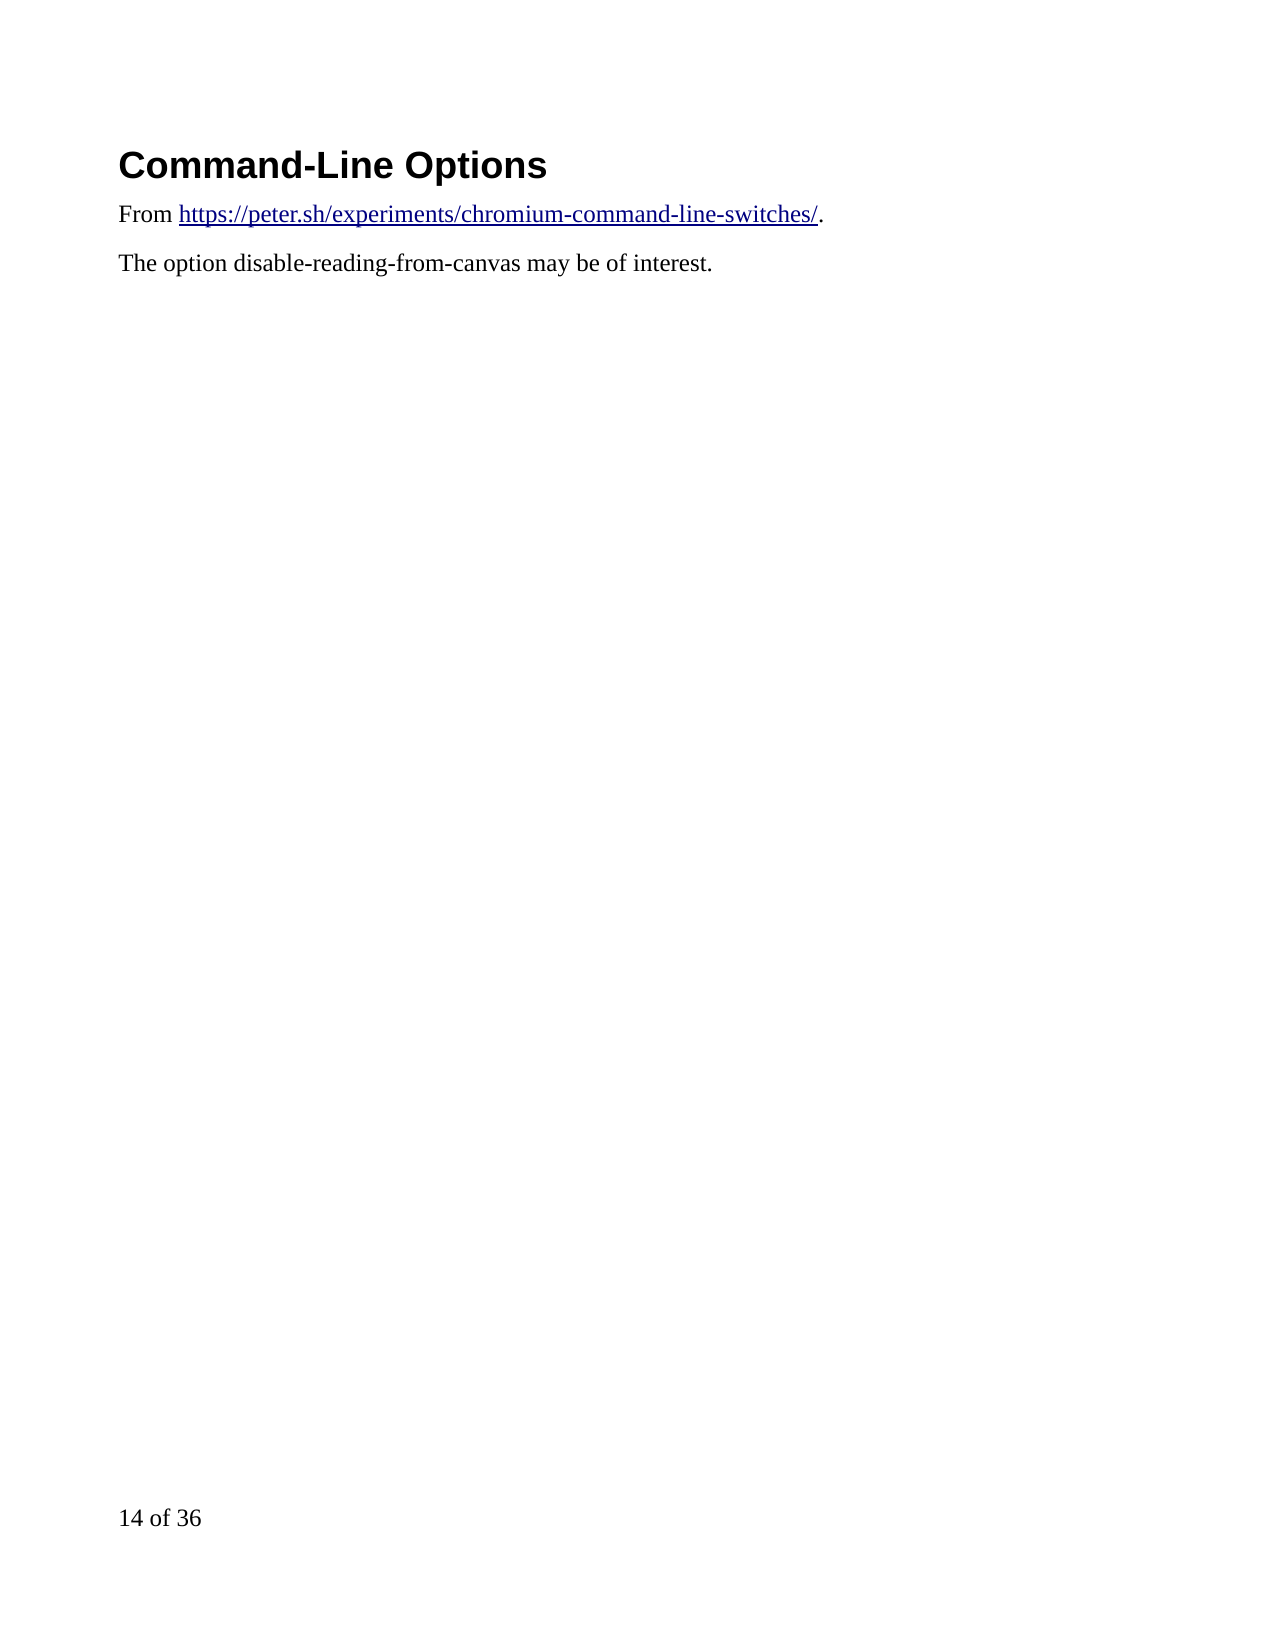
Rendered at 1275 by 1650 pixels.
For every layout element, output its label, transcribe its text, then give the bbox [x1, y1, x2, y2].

subtitle Command-Line Options [118, 143, 1157, 187]
text The option disable-reading-from-canvas may be of interest. [118, 248, 1157, 277]
text From https://peter.sh/experiments/chromium-command-line-switches/. [118, 199, 1157, 228]
